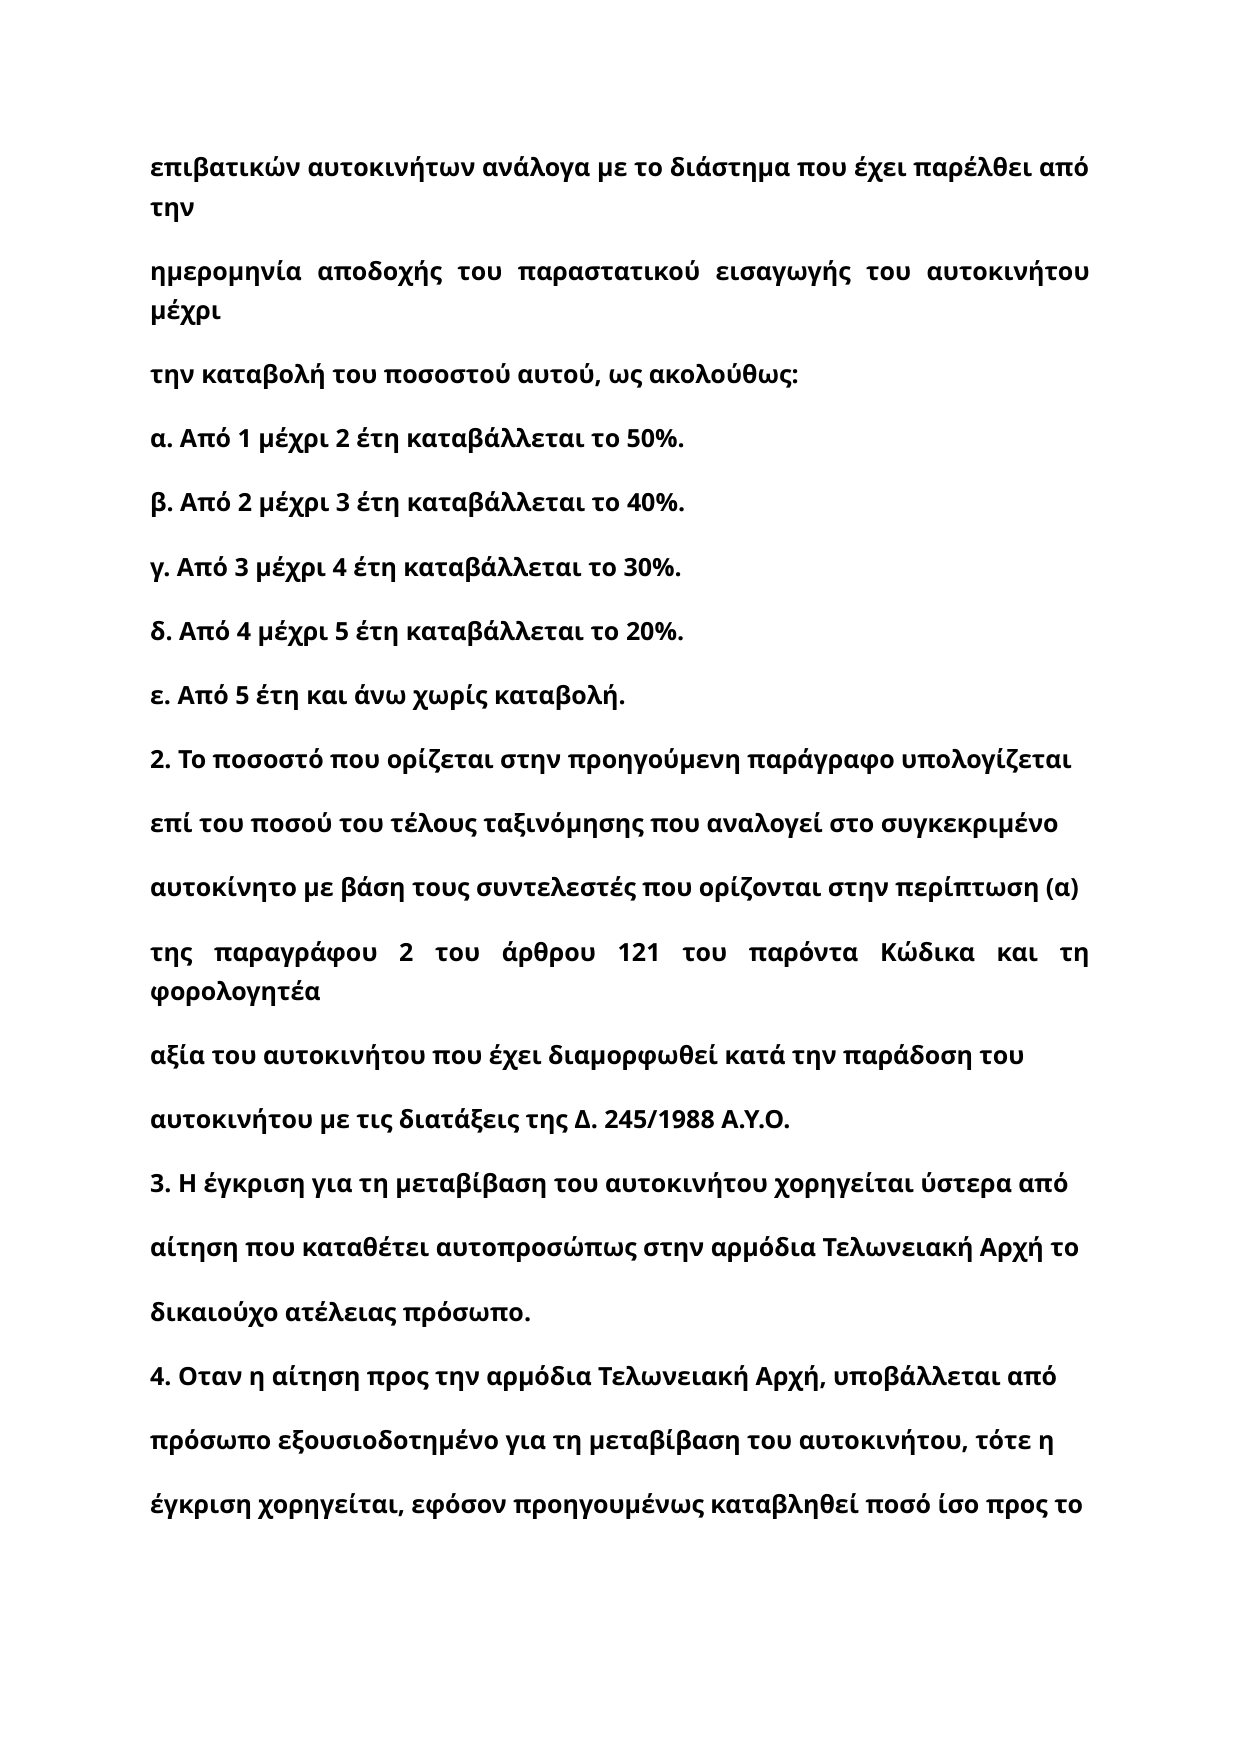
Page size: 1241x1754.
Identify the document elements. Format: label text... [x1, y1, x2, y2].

text 4. Οταν η αίτηση προς την αρμόδια Τελωνειακή Αρχή, υποβάλλεται από [150, 1358, 1090, 1392]
text αξία του αυτοκινήτου που έχει διαμορφωθεί κατά την παράδοση του [150, 1037, 1090, 1072]
text αίτηση που καταθέτει αυτοπροσώπως στην αρμόδια Τελωνειακή Αρχή το [150, 1230, 1090, 1264]
text 2. Το ποσοστό που ορίζεται στην προηγούμενη παράγραφο υπολογίζεται [150, 742, 1090, 776]
text 3. Η έγκριση για τη μεταβίβαση του αυτοκινήτου χορηγείται ύστερα από [150, 1166, 1090, 1200]
text αυτοκίνητο με βάση τους συντελεστές που ορίζονται στην περίπτωση (α) [150, 870, 1090, 904]
text β. Από 2 μέχρι 3 έτη καταβάλλεται το 40%. [150, 485, 1090, 519]
text γ. Από 3 μέχρι 4 έτη καταβάλλεται το 30%. [150, 549, 1090, 583]
text πρόσωπο εξουσιοδοτημένο για τη μεταβίβαση του αυτοκινήτου, τότε η [150, 1422, 1090, 1457]
text δ. Από 4 μέχρι 5 έτη καταβάλλεται το 20%. [150, 613, 1090, 647]
text αυτοκινήτου με τις διατάξεις της Δ. 245/1988 Α.Υ.Ο. [150, 1102, 1090, 1136]
text έγκριση χορηγείται, εφόσον προηγουμένως καταβληθεί ποσό ίσο προς το [150, 1487, 1090, 1521]
text α. Από 1 μέχρι 2 έτη καταβάλλεται το 50%. [150, 421, 1090, 455]
text επιβατικών αυτοκινήτων ανάλογα με το διάστημα που έχει παρέλθει από την [150, 150, 1090, 223]
text την καταβολή του ποσοστού αυτού, ως ακολούθως: [150, 357, 1090, 391]
text ε. Από 5 έτη και άνω χωρίς καταβολή. [150, 677, 1090, 712]
text επί του ποσού του τέλους ταξινόμησης που αναλογεί στο συγκεκριμένο [150, 806, 1090, 840]
text δικαιούχο ατέλειας πρόσωπο. [150, 1294, 1090, 1328]
text της παραγράφου 2 του άρθρου 121 του παρόντα Κώδικα και τη φορολογητέα [150, 934, 1090, 1007]
text ημερομηνία αποδοχής του παραστατικού εισαγωγής του αυτοκινήτου μέχρι [150, 253, 1090, 327]
